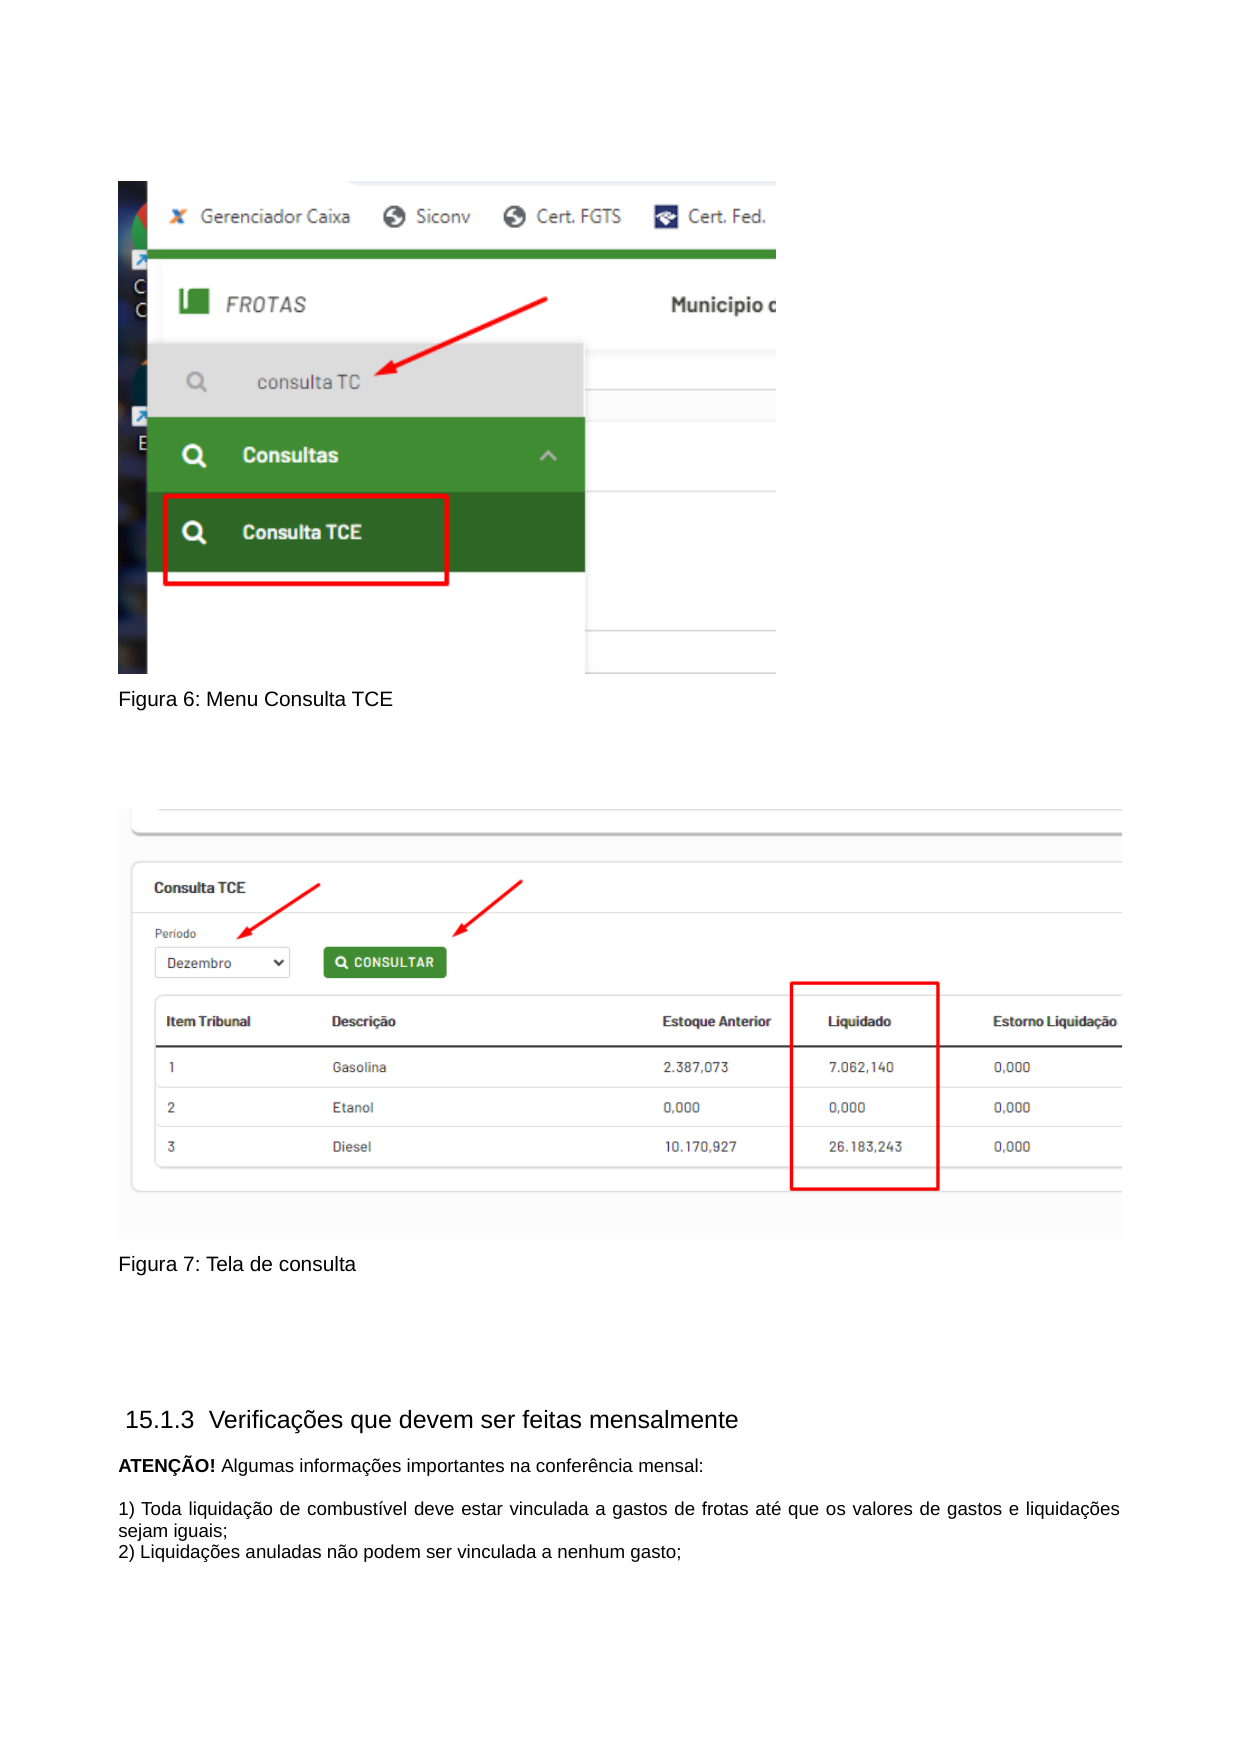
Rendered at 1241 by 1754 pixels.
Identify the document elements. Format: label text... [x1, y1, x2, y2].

text 2) Liquidações anuladas não podem ser vinculada a nenhum gasto; [118, 1541, 1122, 1563]
text Figura 7: Tela de consulta [118, 1239, 1122, 1275]
text Figura 6: Menu Consulta TCE [118, 674, 776, 710]
subtitle Verificações que devem ser feitas mensalmente [118, 1405, 1122, 1433]
text ATENÇÃO! Algumas informações importantes na conferência mensal: [118, 1455, 1122, 1477]
picture [118, 181, 776, 674]
text 1) Toda liquidação de combustível deve estar vinculada a gastos de frotas até que os valores de gastos e liquidações sejam iguais; [118, 1498, 1122, 1541]
picture [118, 809, 1123, 1239]
